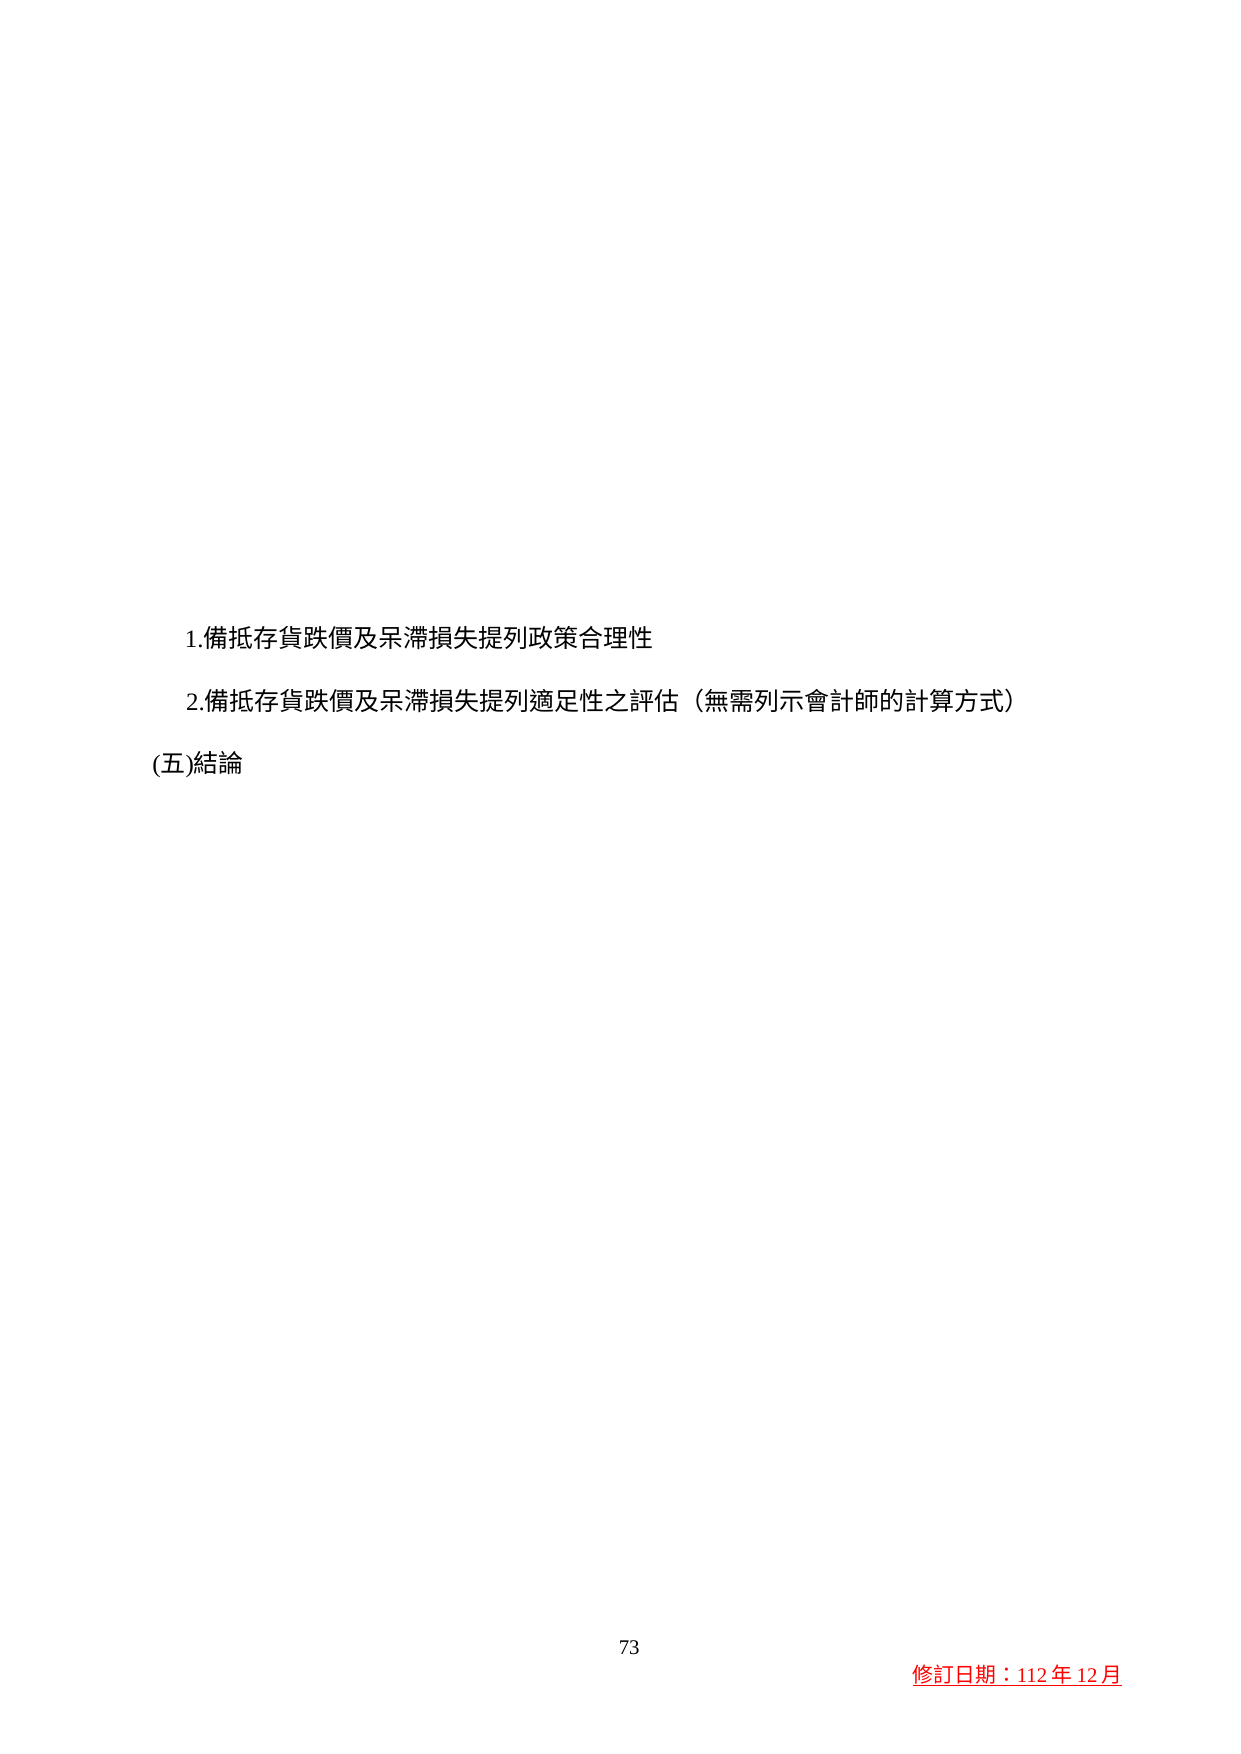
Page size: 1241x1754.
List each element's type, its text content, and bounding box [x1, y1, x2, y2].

text 1.備抵存貨跌價及呆滯損失提列政策合理性 [136, 595, 1122, 658]
text (五)結論 [136, 720, 1122, 783]
text 2.備抵存貨跌價及呆滯損失提列適足性之評估（無需列示會計師的計算方式） [136, 658, 1122, 720]
